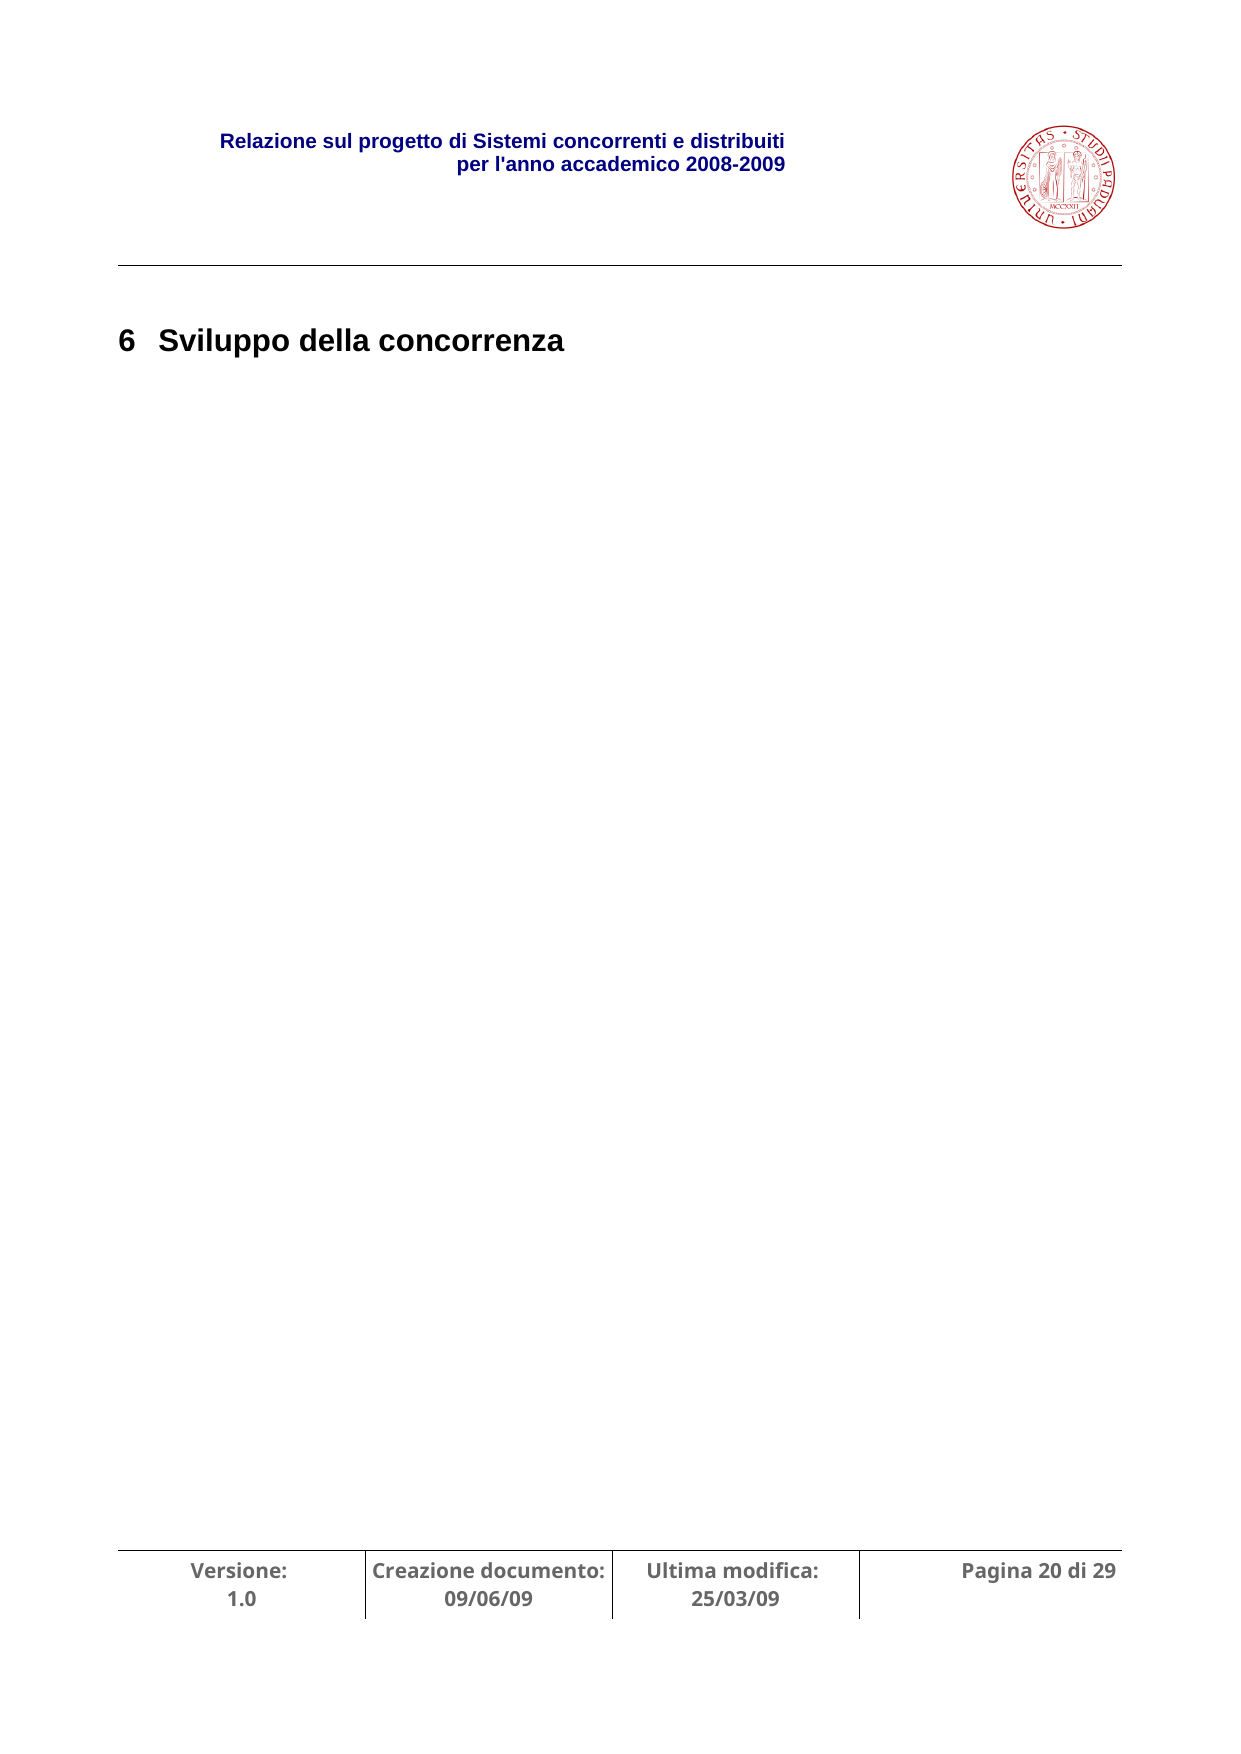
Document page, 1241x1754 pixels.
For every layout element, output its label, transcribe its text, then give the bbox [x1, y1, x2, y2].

picture [1010, 123, 1117, 231]
subtitle Sviluppo della concorrenza [118, 323, 1122, 358]
